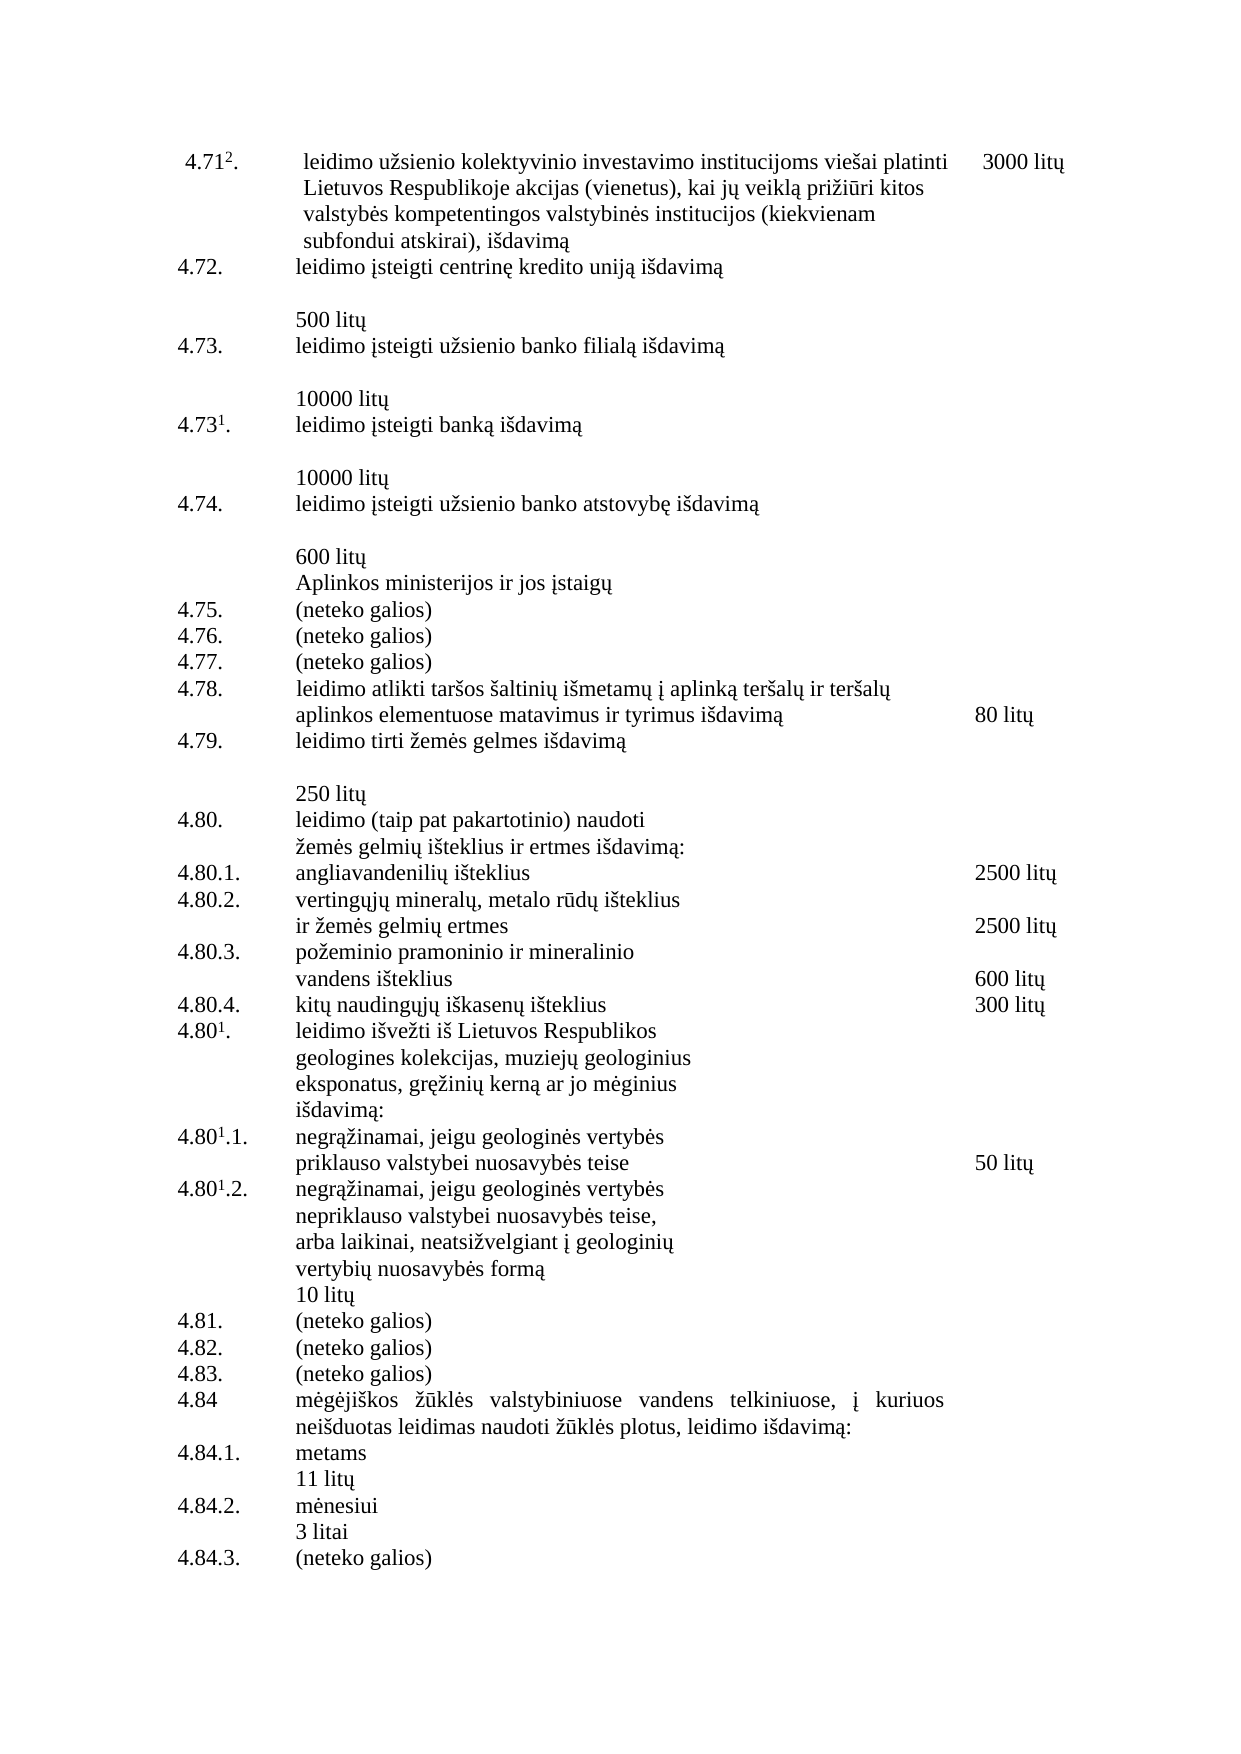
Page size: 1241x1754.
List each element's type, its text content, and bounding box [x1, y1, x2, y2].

table_cell leidimo užsienio kolektyvinio investavimo institucijoms viešai platinti Lietuvos Respublikoje akcijas (vienetus), kai jų veiklą prižiūri kitos valstybės kompetentingos valstybinės institucijos (kiekvienam subfondui atskirai), išdavimą [292, 148, 971, 253]
text 4.73. leidimo įsteigti užsienio banko filialą išdavimą 10000 litų [177, 332, 945, 411]
text 4.81. (neteko galios) [177, 1307, 945, 1334]
table_cell 4.712. [174, 148, 292, 253]
text ir žemės gelmių ertmes 2500 litų [177, 912, 1122, 938]
text 4.84.3. (neteko galios) [177, 1544, 945, 1571]
text arba laikinai, neatsižvelgiant į geologinių [177, 1228, 1122, 1254]
text 4.82. (neteko galios) [177, 1334, 945, 1360]
text 4.74. leidimo įsteigti užsienio banko atstovybę išdavimą 600 litų [177, 490, 945, 569]
text 4.80.3. požeminio pramoninio ir mineralinio [177, 938, 1122, 965]
text 4.80.1. angliavandenilių išteklius 2500 litų [177, 859, 1122, 886]
text 4.80. leidimo (taip pat pakartotinio) naudoti [177, 807, 1122, 833]
text 4.801.1. negrąžinamai, jeigu geologinės vertybės [177, 1123, 1122, 1149]
text 4.80.2. vertingųjų mineralų, metalo rūdų išteklius [177, 886, 1122, 912]
text 4.72. leidimo įsteigti centrinę kredito uniją išdavimą 500 litų [177, 253, 945, 332]
text Aplinkos ministerijos ir jos įstaigų [177, 569, 945, 596]
text nepriklauso valstybei nuosavybės teise, [177, 1202, 1122, 1228]
table_cell 3000 litų [971, 148, 1129, 253]
text 4.80.4. kitų naudingųjų iškasenų išteklius 300 litų [177, 991, 1122, 1017]
text 4.84.2. mėnesiui 3 litai [177, 1492, 945, 1544]
text 4.77. (neteko galios) [177, 648, 945, 675]
text 4.75. (neteko galios) [177, 596, 945, 622]
text 4.84 mėgėjiškos žūklės valstybiniuose vandens telkiniuose, į kuriuos neišduotas leidimas naudoti žūklės plotus, leidimo išdavimą: [177, 1386, 945, 1439]
text priklauso valstybei nuosavybės teise 50 litų [177, 1149, 1122, 1176]
list leidimo atlikti taršos šaltinių išmetamų į aplinką teršalų ir teršalų [177, 675, 1122, 701]
text 4.76. (neteko galios) [177, 622, 945, 648]
text geologines kolekcijas, muziejų geologinius [177, 1044, 1122, 1070]
text 4.84.1. metams 11 litų [177, 1439, 945, 1492]
text 4.801.2. negrąžinamai, jeigu geologinės vertybės [177, 1176, 1122, 1202]
text 4.83. (neteko galios) [177, 1360, 945, 1386]
text aplinkos elementuose matavimus ir tyrimus išdavimą 80 litų [177, 701, 1122, 727]
text 4.731. leidimo įsteigti banką išdavimą 10000 litų [177, 411, 945, 490]
text žemės gelmių išteklius ir ertmes išdavimą: [177, 833, 1122, 859]
text išdavimą: [177, 1096, 1122, 1123]
text vertybių nuosavybės formą 10 litų [177, 1254, 945, 1307]
text 4.79. leidimo tirti žemės gelmes išdavimą 250 litų [177, 727, 945, 807]
text eksponatus, gręžinių kerną ar jo mėginius [177, 1070, 1122, 1096]
text 4.801. leidimo išvežti iš Lietuvos Respublikos [177, 1017, 1122, 1044]
text vandens išteklius 600 litų [177, 965, 1122, 991]
